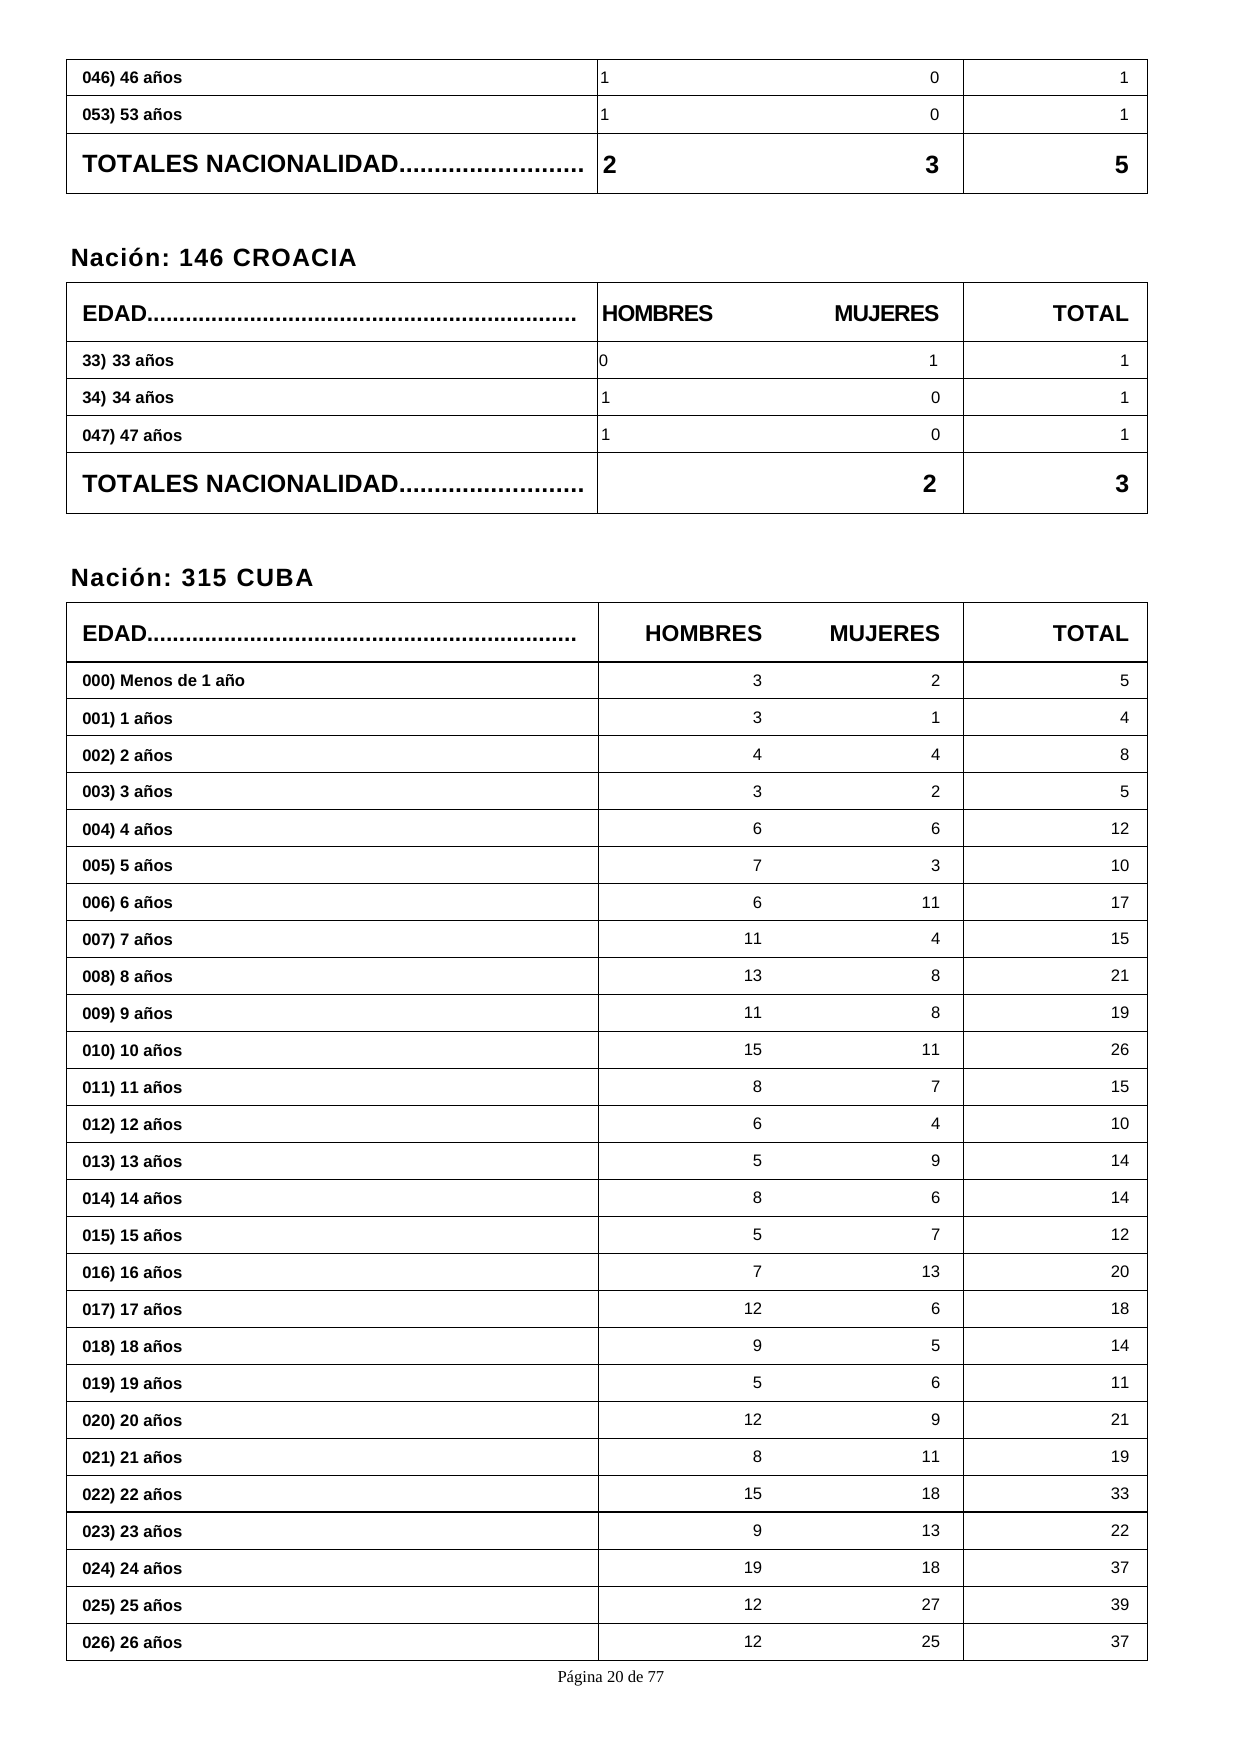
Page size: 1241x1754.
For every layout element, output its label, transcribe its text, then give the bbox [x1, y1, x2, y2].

table_cell 1 0 [598, 96, 963, 132]
table_cell 1 [797, 699, 963, 735]
table_cell 013) 13 años [67, 1143, 598, 1179]
table_header 1 [964, 60, 1147, 95]
table_cell 19 [964, 1439, 1147, 1474]
table_cell TOTALES NACIONALIDAD [67, 453, 597, 512]
table_cell 15 [599, 1476, 797, 1511]
table_cell 39 [964, 1587, 1147, 1622]
table_cell 13 [599, 958, 797, 994]
table_cell 8 [964, 736, 1147, 772]
table_cell 13 [797, 1254, 963, 1290]
table_header 046) 46 años [67, 60, 597, 95]
table_header EDAD [67, 283, 597, 341]
table_cell 33 años [67, 342, 597, 378]
table_cell 14 [964, 1143, 1147, 1179]
table_cell 026) 26 años [67, 1624, 598, 1659]
table_cell 3 [797, 847, 963, 883]
table_cell 18 [797, 1476, 963, 1511]
table_cell 5 [964, 773, 1147, 809]
table_cell 5 [964, 134, 1147, 193]
table_cell 3 [599, 773, 797, 809]
table_cell 002) 2 años [67, 736, 598, 772]
table_cell 10 [964, 1106, 1147, 1142]
table_cell 021) 21 años [67, 1439, 598, 1474]
table_cell 1 [964, 416, 1147, 452]
table_cell 6 [599, 810, 797, 846]
table_cell 5 [797, 1328, 963, 1364]
table_cell 017) 17 años [67, 1291, 598, 1327]
table_cell 5 [599, 1217, 797, 1253]
table_cell 11 [797, 884, 963, 920]
table_cell 17 [964, 884, 1147, 920]
table_cell 33 [964, 1476, 1147, 1511]
table_cell 2 3 [598, 134, 963, 193]
table_cell 4 [797, 921, 963, 957]
table_cell 024) 24 años [67, 1550, 598, 1586]
table_cell 1 [964, 379, 1147, 415]
table_cell 007) 7 años [67, 921, 598, 957]
table_cell 37 [964, 1624, 1147, 1659]
table_cell 2 [797, 663, 963, 698]
table_cell 020) 20 años [67, 1402, 598, 1437]
table_cell 053) 53 años [67, 96, 597, 132]
table_cell 21 [964, 1402, 1147, 1437]
table_cell 7 [797, 1069, 963, 1105]
table_cell 18 [797, 1550, 963, 1586]
table_cell 14 [964, 1328, 1147, 1364]
table_cell 004) 4 años [67, 810, 598, 846]
table_cell 19 [599, 1550, 797, 1586]
table_header 1 0 [598, 60, 963, 95]
table_cell 7 [599, 847, 797, 883]
table_cell 34 años [67, 379, 597, 415]
table_cell 012) 12 años [67, 1106, 598, 1142]
table_cell 000) Menos de 1 año [67, 663, 598, 698]
table_cell 003) 3 años [67, 773, 598, 809]
table_cell 15 [964, 1069, 1147, 1105]
table_header TOTAL [964, 603, 1147, 661]
table_cell 7 [599, 1254, 797, 1290]
table_cell 1 0 [598, 379, 963, 415]
table_cell 26 [964, 1032, 1147, 1068]
text Nación: 315 CUBA [71, 565, 1151, 591]
table_cell 9 [599, 1328, 797, 1364]
table_cell 4 [797, 736, 963, 772]
table_cell 19 [964, 995, 1147, 1031]
table_header MUJERES [797, 603, 963, 661]
table_cell 12 [599, 1587, 797, 1622]
text Nación: 146 CROACIA [71, 246, 1151, 272]
table_cell 18 [964, 1291, 1147, 1327]
table_cell 005) 5 años [67, 847, 598, 883]
table_cell 047) 47 años [67, 416, 597, 452]
table_cell 3 [599, 663, 797, 698]
table_cell 008) 8 años [67, 958, 598, 994]
table_cell 15 [599, 1032, 797, 1068]
table_cell 12 [964, 1217, 1147, 1253]
table_header EDAD [67, 603, 598, 661]
table_cell 7 [797, 1217, 963, 1253]
table_cell 11 [797, 1439, 963, 1474]
table_cell 2 [797, 773, 963, 809]
table_cell 009) 9 años [67, 995, 598, 1031]
table_cell 023) 23 años [67, 1513, 598, 1548]
table_cell 6 [797, 1180, 963, 1216]
table_cell 11 [599, 995, 797, 1031]
table_cell 11 [964, 1365, 1147, 1401]
table_cell 9 [797, 1402, 963, 1437]
table_cell 8 [797, 995, 963, 1031]
table_cell 8 [599, 1439, 797, 1474]
table_cell 9 [599, 1513, 797, 1548]
table_cell 019) 19 años [67, 1365, 598, 1401]
table_cell 37 [964, 1550, 1147, 1586]
table_cell 6 [599, 884, 797, 920]
table_cell 4 [797, 1106, 963, 1142]
table_cell 11 [797, 1032, 963, 1068]
table_cell 006) 6 años [67, 884, 598, 920]
table_cell 6 [599, 1106, 797, 1142]
table_cell 5 [964, 663, 1147, 698]
table_cell 6 [797, 810, 963, 846]
table_cell 4 [964, 699, 1147, 735]
table_header HOMBRES [599, 603, 797, 661]
table_cell 15 [964, 921, 1147, 957]
table_cell 0 1 [598, 342, 963, 378]
table_cell 8 [797, 958, 963, 994]
table_cell 016) 16 años [67, 1254, 598, 1290]
table_cell 6 [797, 1291, 963, 1327]
table_cell 27 [797, 1587, 963, 1622]
table_cell TOTALES NACIONALIDAD [67, 134, 597, 193]
table_cell 1 [964, 342, 1147, 378]
table_cell 12 [599, 1402, 797, 1437]
table_cell 25 [797, 1624, 963, 1659]
table_cell 5 [599, 1365, 797, 1401]
table_cell 12 [964, 810, 1147, 846]
table_cell 11 [599, 921, 797, 957]
table_cell 010) 10 años [67, 1032, 598, 1068]
table_cell 3 [964, 453, 1147, 512]
table_cell 22 [964, 1513, 1147, 1548]
table_cell 12 [599, 1291, 797, 1327]
table_cell 14 [964, 1180, 1147, 1216]
table_cell 2 1 [598, 453, 963, 512]
table_cell 4 [599, 736, 797, 772]
table_cell 9 [797, 1143, 963, 1179]
table_cell 025) 25 años [67, 1587, 598, 1622]
table_header TOTAL [964, 283, 1147, 341]
table_cell 8 [599, 1069, 797, 1105]
table_cell 014) 14 años [67, 1180, 598, 1216]
table_cell 10 [964, 847, 1147, 883]
table_cell 018) 18 años [67, 1328, 598, 1364]
table_cell 5 [599, 1143, 797, 1179]
table_cell 12 [599, 1624, 797, 1659]
table_cell 1 [964, 96, 1147, 132]
table_cell 13 [797, 1513, 963, 1548]
text Página 20 de 77 [71, 1668, 1151, 1686]
table_cell 011) 11 años [67, 1069, 598, 1105]
table_cell 015) 15 años [67, 1217, 598, 1253]
table_cell 022) 22 años [67, 1476, 598, 1511]
table_cell 3 [599, 699, 797, 735]
table_cell 001) 1 años [67, 699, 598, 735]
table_header HOMBRES MUJERES [598, 283, 963, 341]
table_cell 8 [599, 1180, 797, 1216]
table_cell 6 [797, 1365, 963, 1401]
table_cell 21 [964, 958, 1147, 994]
table_cell 1 0 [598, 416, 963, 452]
table_cell 20 [964, 1254, 1147, 1290]
